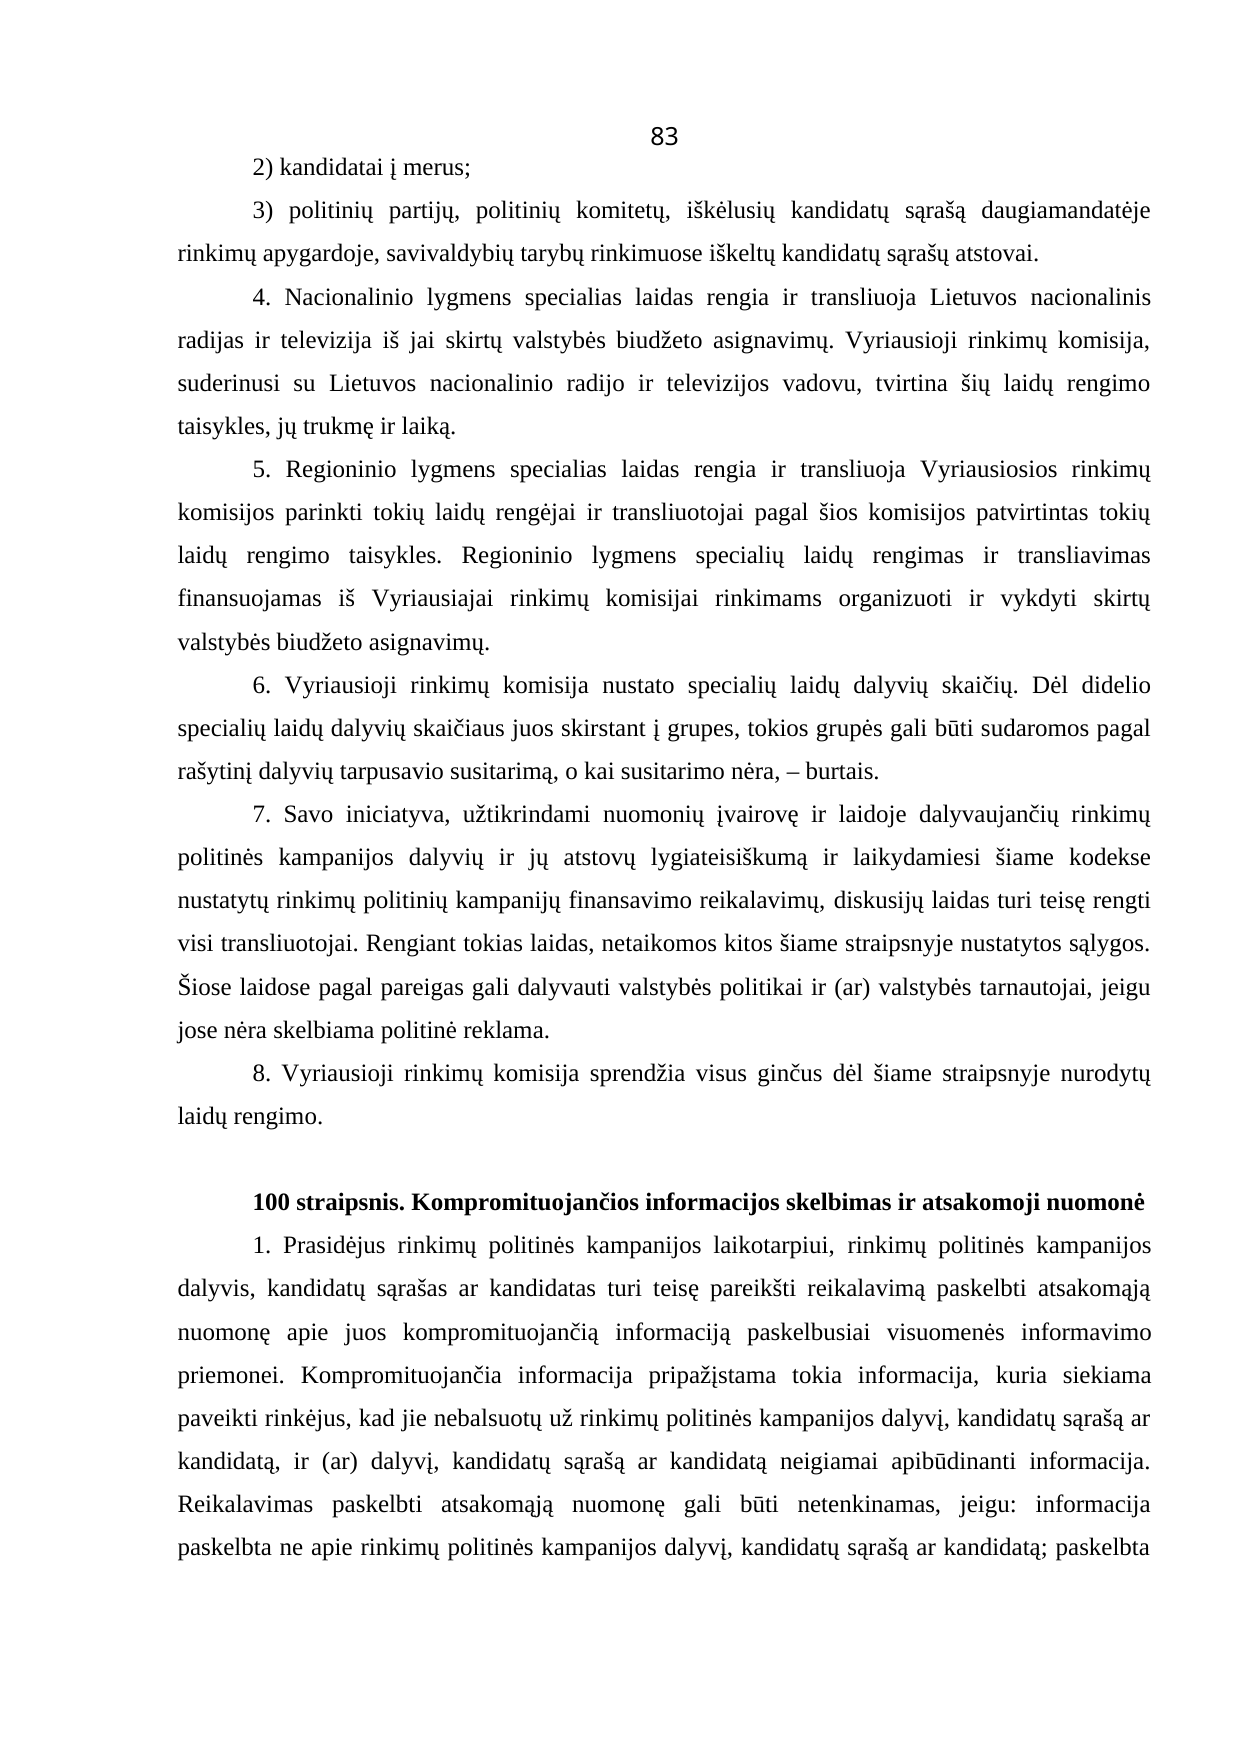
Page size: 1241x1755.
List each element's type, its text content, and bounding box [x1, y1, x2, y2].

text 2) kandidatai į merus; [177, 152, 1152, 181]
text 3) politinių partijų, politinių komitetų, iškėlusių kandidatų sąrašą daugiamandatėje rinkimų apygardoje, savivaldybių tarybų rinkimuose iškeltų kandidatų sąrašų atstovai. [177, 195, 1152, 267]
text 5. Regioninio lygmens specialias laidas rengia ir transliuoja Vyriausiosios rinkimų komisijos parinkti tokių laidų rengėjai ir transliuotojai pagal šios komisijos patvirtintas tokių laidų rengimo taisykles. Regioninio lygmens specialių laidų rengimas ir transliavimas finansuojamas iš Vyriausiajai rinkimų komisijai rinkimams organizuoti ir vykdyti skirtų valstybės biudžeto asignavimų. [177, 454, 1152, 655]
text 8. Vyriausioji rinkimų komisija sprendžia visus ginčus dėl šiame straipsnyje nurodytų laidų rengimo. [177, 1058, 1152, 1130]
text 1. Prasidėjus rinkimų politinės kampanijos laikotarpiui, rinkimų politinės kampanijos dalyvis, kandidatų sąrašas ar kandidatas turi teisę pareikšti reikalavimą paskelbti atsakomąją nuomonę apie juos kompromituojančią informaciją paskelbusiai visuomenės informavimo priemonei. Kompromituojančia informacija pripažįstama tokia informacija, kuria siekiama paveikti rinkėjus, kad jie nebalsuotų už rinkimų politinės kampanijos dalyvį, kandidatų sąrašą ar kandidatą, ir (ar) dalyvį, kandidatų sąrašą ar kandidatą neigiamai apibūdinanti informacija. Reikalavimas paskelbti atsakomąją nuomonę gali būti netenkinamas, jeigu: informacija paskelbta ne apie rinkimų politinės kampanijos dalyvį, kandidatų sąrašą ar kandidatą; paskelbta [177, 1230, 1152, 1561]
text 7. Savo iniciatyva, užtikrindami nuomonių įvairovę ir laidoje dalyvaujančių rinkimų politinės kampanijos dalyvių ir jų atstovų lygiateisiškumą ir laikydamiesi šiame kodekse nustatytų rinkimų politinių kampanijų finansavimo reikalavimų, diskusijų laidas turi teisę rengti visi transliuotojai. Rengiant tokias laidas, netaikomos kitos šiame straipsnyje nustatytos sąlygos. Šiose laidose pagal pareigas gali dalyvauti valstybės politikai ir (ar) valstybės tarnautojai, jeigu jose nėra skelbiama politinė reklama. [177, 799, 1152, 1043]
text 100 straipsnis. Kompromituojančios informacijos skelbimas ir atsakomoji nuomonė [177, 1187, 1152, 1216]
text 4. Nacionalinio lygmens specialias laidas rengia ir transliuoja Lietuvos nacionalinis radijas ir televizija iš jai skirtų valstybės biudžeto asignavimų. Vyriausioji rinkimų komisija, suderinusi su Lietuvos nacionalinio radijo ir televizijos vadovu, tvirtina šių laidų rengimo taisykles, jų trukmę ir laiką. [177, 282, 1152, 440]
text 6. Vyriausioji rinkimų komisija nustato specialių laidų dalyvių skaičių. Dėl didelio specialių laidų dalyvių skaičiaus juos skirstant į grupes, tokios grupės gali būti sudaromos pagal rašytinį dalyvių tarpusavio susitarimą, o kai susitarimo nėra, – burtais. [177, 670, 1152, 785]
